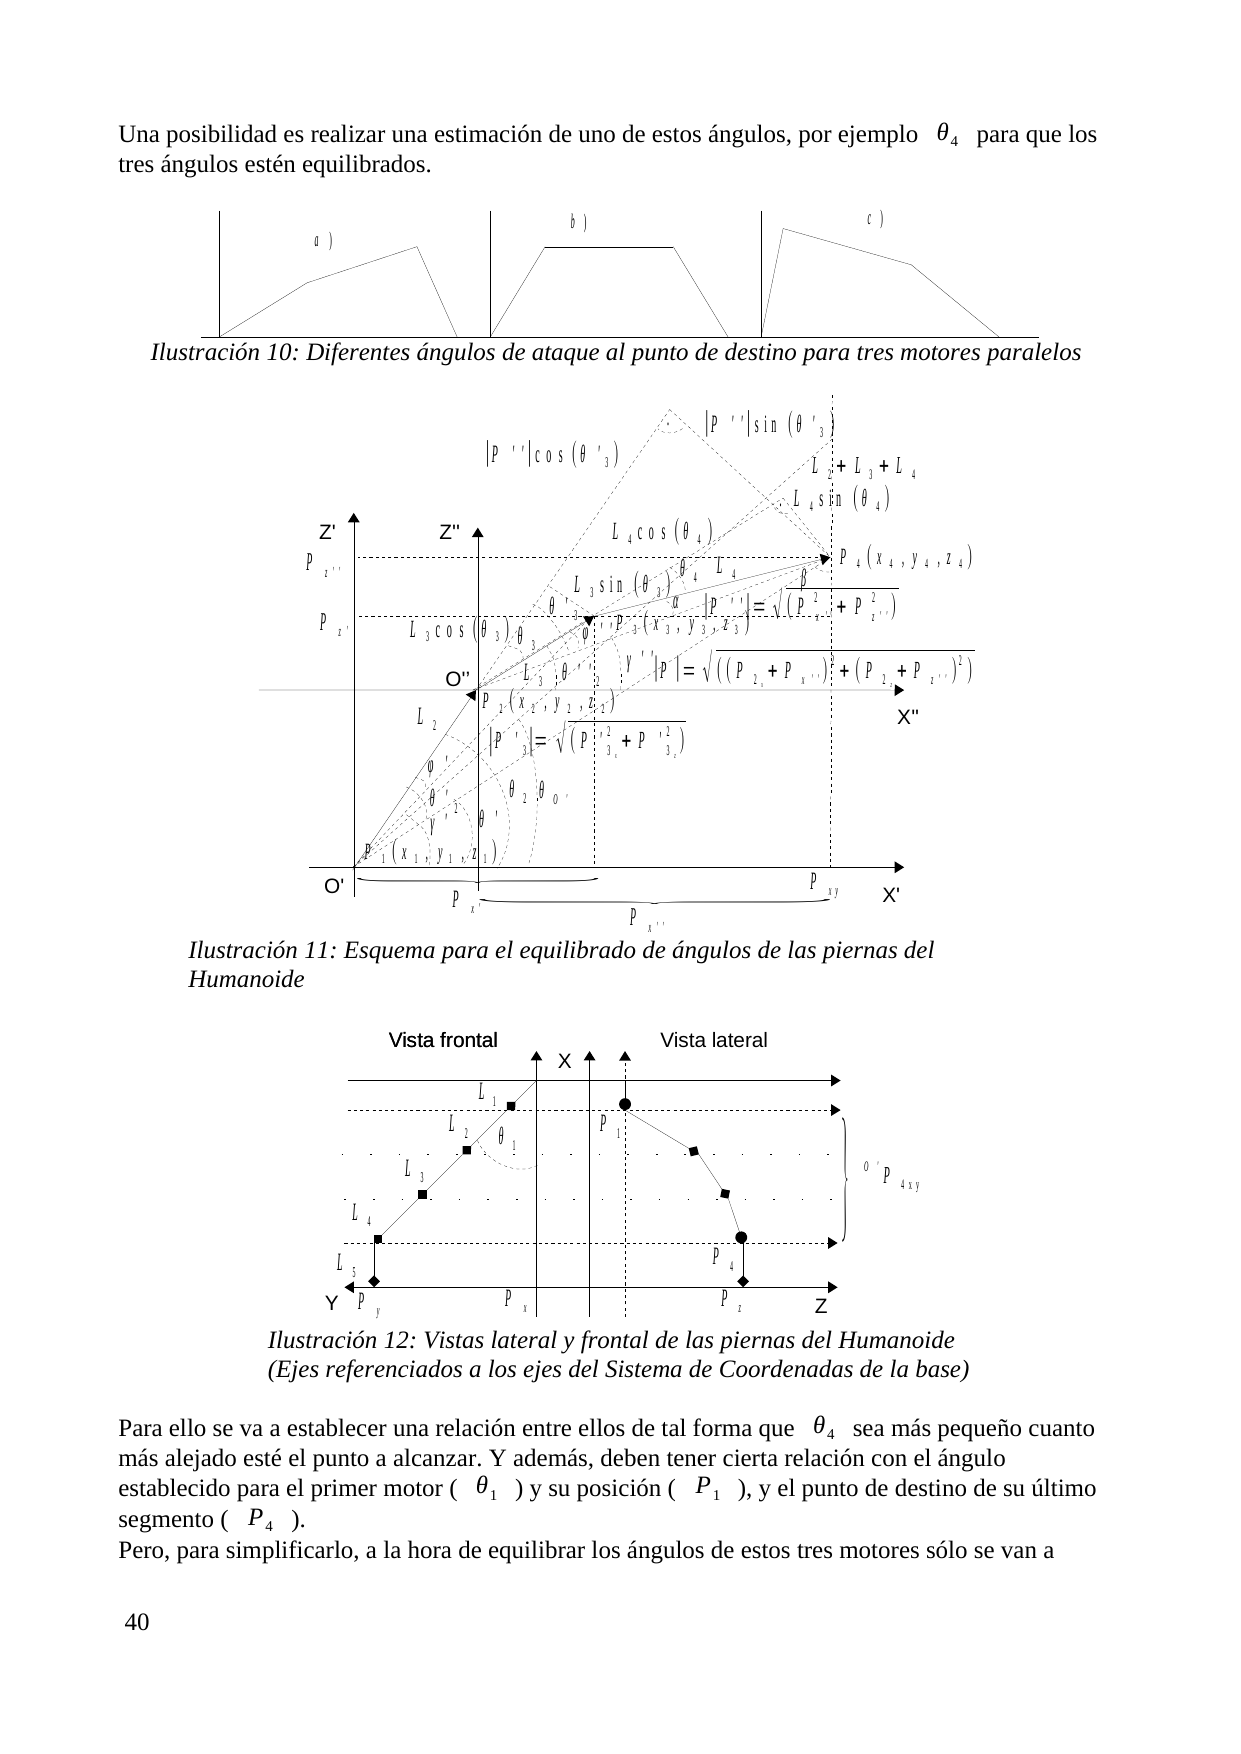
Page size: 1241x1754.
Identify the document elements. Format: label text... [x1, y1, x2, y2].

text Una posibilidad es realizar una estimación de uno de estos ángulos, por ejemplopara que los tres ángulos estén equilibrados. [118, 118, 1122, 178]
text Pero, para simplificarlo, a la hora de equilibrar los ángulos de estos tres motores sólo se van a [118, 1535, 1122, 1563]
text Ilustración 11: Esquema para el equilibrado de ángulos de las piernas del Humanoide [188, 407, 1052, 993]
text Ilustración 10: Diferentes ángulos de ataque al punto de destino para tres motores paralelos [150, 219, 1090, 366]
text Para ello se va a establecer una relación entre ellos de tal forma quesea más pequeño cuanto más alejado esté el punto a alcanzar. Y además, deben tener cierta relación con el ángulo establecido para el primer motor () y su posición (), y el punto de destino de su último segmento (). [118, 1412, 1122, 1535]
text Ilustración 12: Vistas lateral y frontal de las piernas del Humanoide (Ejes referenciados a los ejes del Sistema de Coordenadas de la base) [268, 1034, 973, 1383]
